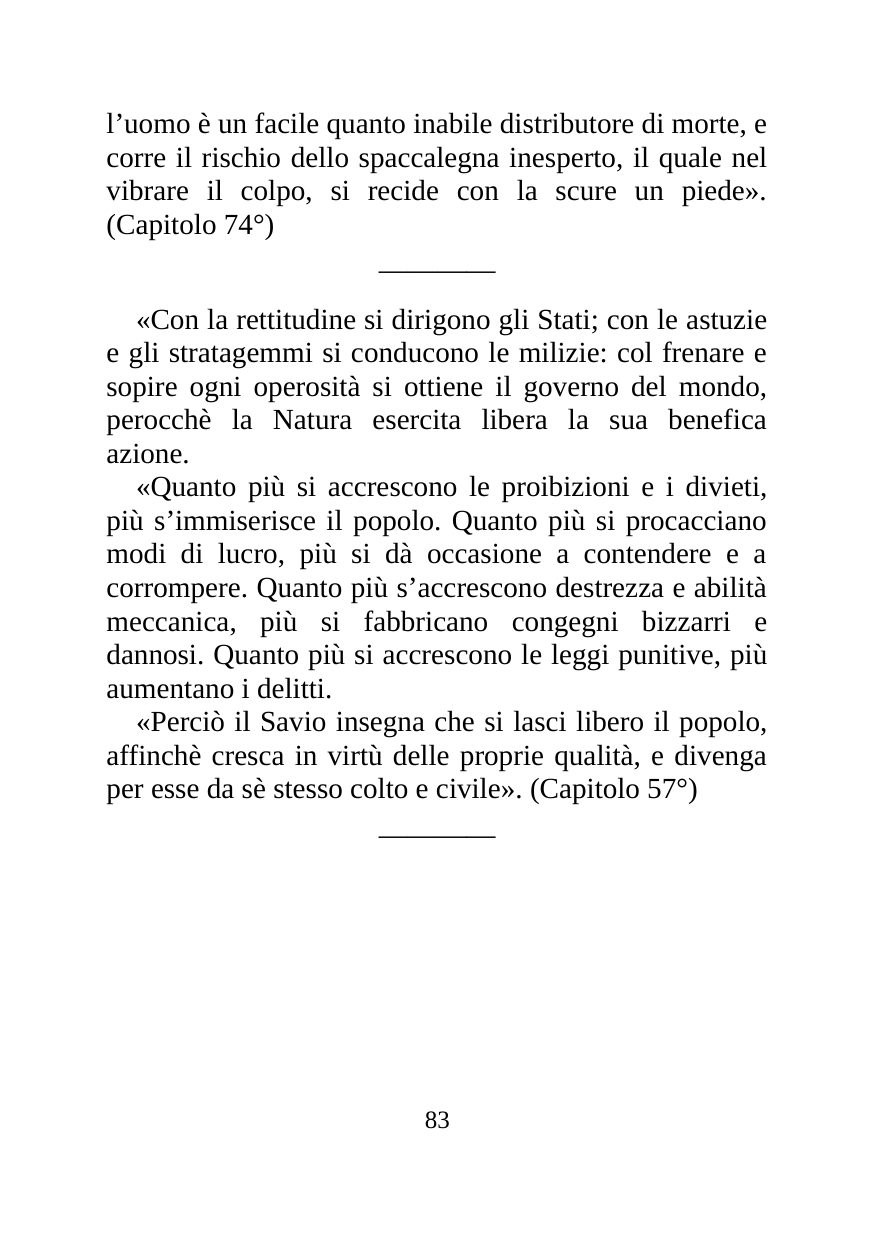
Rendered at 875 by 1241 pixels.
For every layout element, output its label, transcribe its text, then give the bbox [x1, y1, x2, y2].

text ———— [106, 817, 768, 855]
text l’uomo è un facile quanto inabile distributore di morte, e corre il rischio dello spaccalegna inesperto, il quale nel vibrare il colpo, si recide con la scure un piede». (Capitolo 74°) [106, 106, 768, 240]
text «Quanto più si accrescono le proibizioni e i divieti, più s’immiserisce il popolo. Quanto più si procacciano modi di lucro, più si dà occasione a contendere e a corrompere. Quanto più s’accrescono destrezza e abilità meccanica, più si fabbricano congegni bizzarri e dannosi. Quanto più si accrescono le leggi punitive, più aumentano i delitti. [106, 469, 768, 704]
text ———— [106, 252, 768, 290]
text «Perciò il Savio insegna che si lasci libero il popolo, affinchè cresca in virtù delle proprie qualità, e divenga per esse da sè stesso colto e civile». (Capitolo 57°) [106, 704, 768, 805]
text «Con la rettitudine si dirigono gli Stati; con le astuzie e gli stratagemmi si conducono le milizie: col frenare e sopire ogni operosità si ottiene il governo del mondo, perocchè la Natura esercita libera la sua benefica azione. [106, 302, 768, 469]
